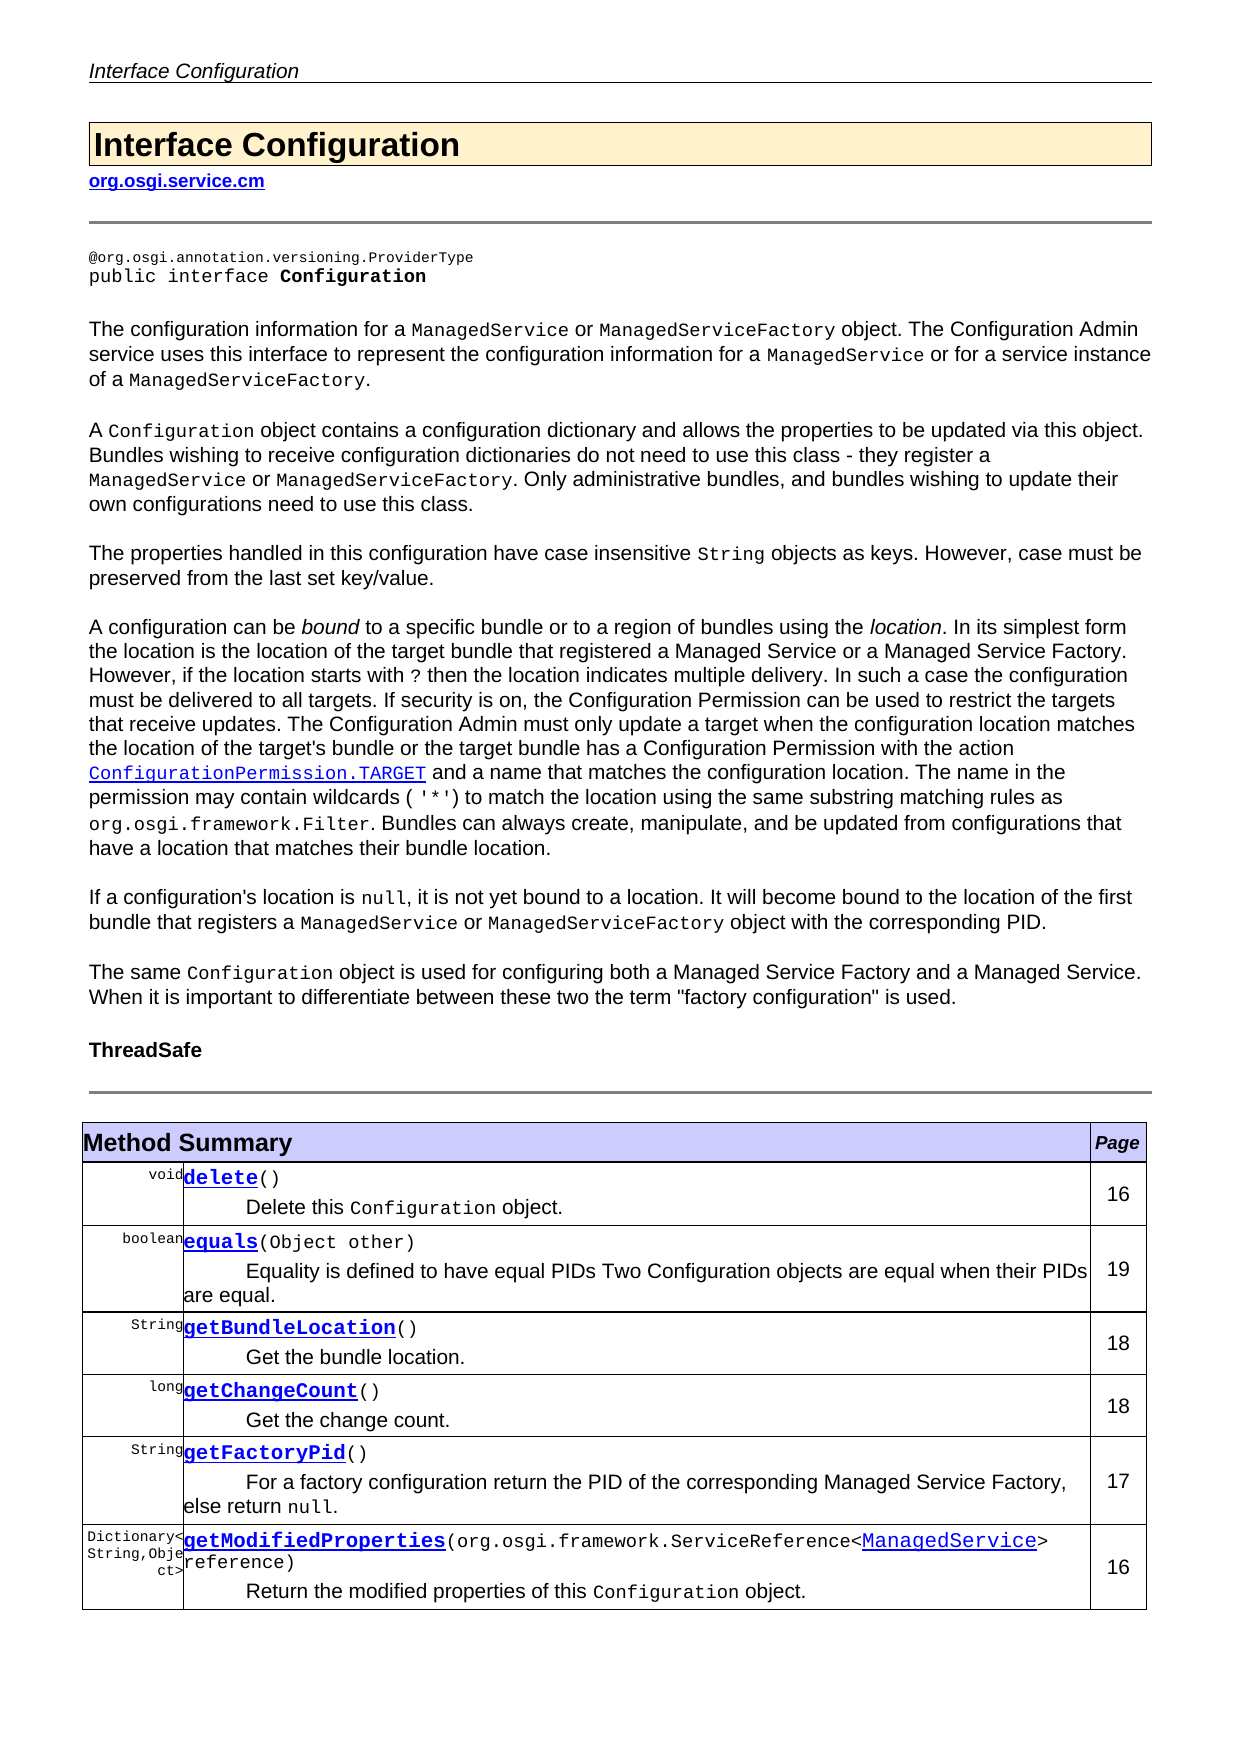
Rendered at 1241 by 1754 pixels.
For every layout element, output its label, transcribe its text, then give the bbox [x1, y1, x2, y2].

text @org.osgi.annotation.versioning.ProviderType public interface Configuration [88, 250, 1152, 288]
table_cell String [83, 1313, 183, 1374]
subtitle Interface Configuration [90, 123, 1151, 165]
text ThreadSafe [88, 1038, 1152, 1062]
text The configuration information for a ManagedService or ManagedServiceFactory object. The Configuration Admin service uses this interface to represent the configuration information for a ManagedService or for a service instance of a ManagedServiceFactory. [88, 317, 1152, 392]
table_header Method Summary [83, 1123, 1090, 1161]
table_cell 19 [1091, 1226, 1146, 1311]
table_cell 18 [1091, 1313, 1146, 1374]
table_cell 18 [1091, 1375, 1146, 1436]
text The properties handled in this configuration have case insensitive String objects as keys. However, case must be preserved from the last set key/value. [88, 541, 1152, 590]
table_cell getFactoryPid() For a factory configuration return the PID of the corresponding Managed Service Factory, else return null. [184, 1437, 1090, 1524]
text A configuration can be bound to a specific bundle or to a region of bundles using the location. In its simplest form the location is the location of the target bundle that registered a Managed Service or a Managed Service Factory. However, if the location starts with ? then the location indicates multiple delivery. In such a case the configuration must be delivered to all targets. If security is on, the Configuration Permission can be used to restrict the targets that receive updates. The Configuration Admin must only update a target when the configuration location matches the location of the target's bundle or the target bundle has a Configuration Permission with the action ConfigurationPermission.TARGET and a name that matches the configuration location. The name in the permission may contain wildcards ( '*') to match the location using the same substring matching rules as org.osgi.framework.Filter. Bundles can always create, manipulate, and be updated from configurations that have a location that matches their bundle location. [88, 615, 1152, 859]
table_cell 16 [1091, 1163, 1146, 1225]
table_cell String [83, 1437, 183, 1524]
table_cell getChangeCount() Get the change count. [184, 1375, 1090, 1436]
table_cell getModifiedProperties(org.osgi.framework.ServiceReference<ManagedService> reference) Return the modified properties of this Configuration object. [184, 1525, 1090, 1609]
text org.osgi.service.cm [88, 170, 1152, 191]
text A Configuration object contains a configuration dictionary and allows the properties to be updated via this object. Bundles wishing to receive configuration dictionaries do not need to use this class - they register a ManagedService or ManagedServiceFactory. Only administrative bundles, and bundles wishing to update their own configurations need to use this class. [88, 417, 1152, 516]
table_cell 16 [1091, 1525, 1146, 1609]
table_cell delete() Delete this Configuration object. [184, 1163, 1090, 1225]
table_cell equals(Object other) Equality is defined to have equal PIDs Two Configuration objects are equal when their PIDs are equal. [184, 1226, 1090, 1311]
table_cell long [83, 1375, 183, 1436]
table_cell void [83, 1163, 183, 1225]
table_cell getBundleLocation() Get the bundle location. [184, 1313, 1090, 1374]
table_cell boolean [83, 1226, 183, 1311]
text If a configuration's location is null, it is not yet bound to a location. It will become bound to the location of the first bundle that registers a ManagedService or ManagedServiceFactory object with the corresponding PID. [88, 884, 1152, 935]
table_cell 17 [1091, 1437, 1146, 1524]
table_header Page [1091, 1123, 1146, 1161]
text The same Configuration object is used for configuring both a Managed Service Factory and a Managed Service. When it is important to differentiate between these two the term "factory configuration" is used. [88, 960, 1152, 1009]
table_cell Dictionary<String,Object> [83, 1525, 183, 1609]
